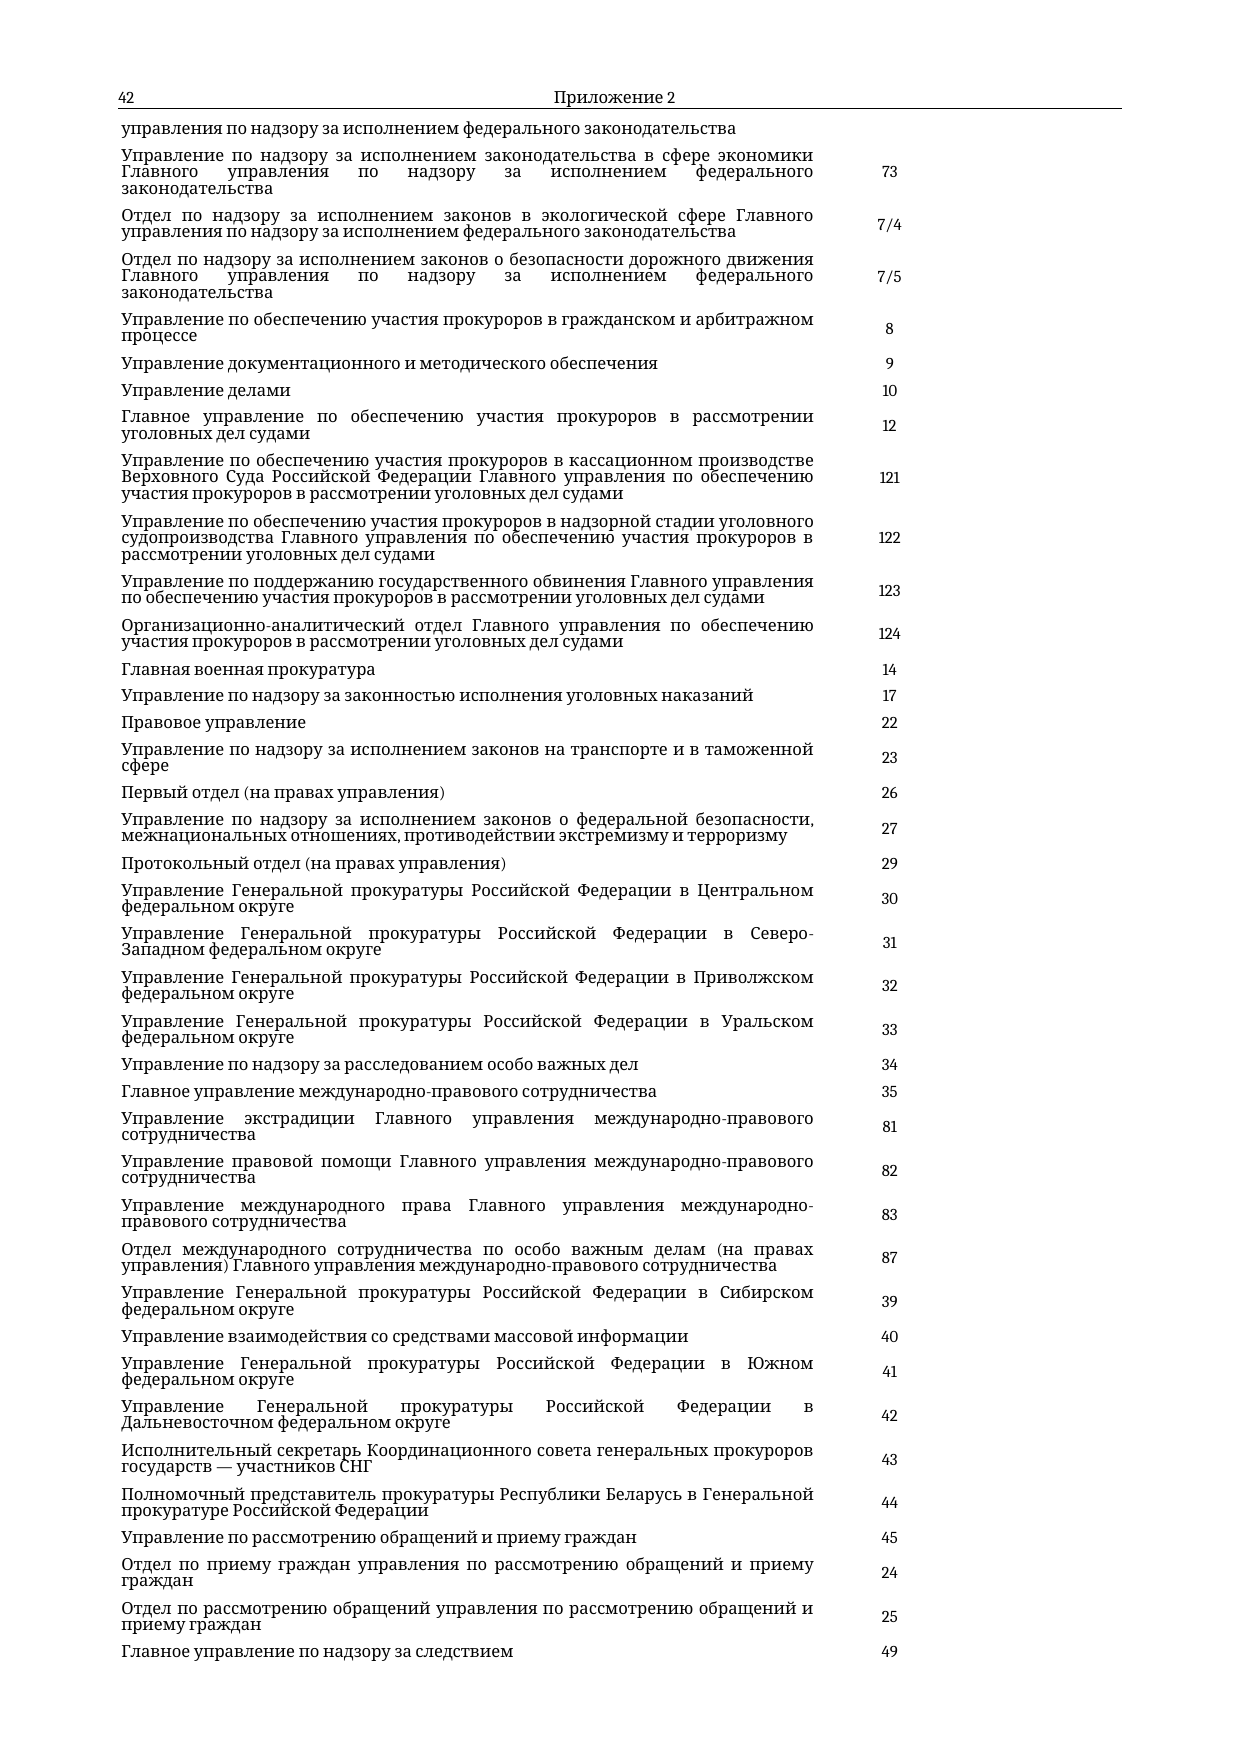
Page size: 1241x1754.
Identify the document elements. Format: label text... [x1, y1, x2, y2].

table_cell Исполнительный секретарь Координационного совета генеральных прокуроров государств — участников СНГ [118, 1440, 817, 1484]
table_cell Управление по поддержанию государственного обвинения Главного управления по обеспечению участия прокуроров в рассмотрении уголовных дел судами [118, 571, 817, 615]
table_cell Управление по надзору за исполнением законодательства в сфере экономики Главного управления по надзору за исполнением федерального законодательства [118, 145, 817, 205]
table_cell Главная военная прокуратура [118, 659, 817, 685]
table_cell 7/5 [817, 249, 962, 309]
table_cell Управление Генеральной прокуратуры Российской Федерации в Южном федеральном округе [118, 1353, 817, 1397]
table_cell Управление взаимодействия со средствами массовой информации [118, 1326, 817, 1353]
table_cell Отдел по рассмотрению обращений управления по рассмотрению обращений и приему граждан [118, 1598, 817, 1642]
table_cell 73 [817, 145, 962, 205]
table_cell 29 [817, 853, 962, 880]
table_cell 32 [817, 967, 962, 1011]
table_cell Управление Генеральной прокуратуры Российской Федерации в Сибирском федеральном округе [118, 1283, 817, 1326]
table_cell Управление правовой помощи Главного управления международно-правового сотрудничества [118, 1152, 817, 1195]
table_cell 30 [817, 880, 962, 923]
table_cell 24 [817, 1554, 962, 1598]
table_cell 82 [817, 1152, 962, 1195]
table_cell 9 [817, 353, 962, 380]
table_cell 81 [817, 1108, 962, 1152]
table_cell 43 [817, 1440, 962, 1484]
table_cell 22 [817, 712, 962, 739]
table_cell Управление по надзору за исполнением законов о федеральной безопасности, межнациональных отношениях, противодействии экстремизму и терроризму [118, 809, 817, 853]
table_cell 39 [817, 1283, 962, 1326]
table_cell Управление документационного и методического обеспечения [118, 353, 817, 380]
table_cell 40 [817, 1326, 962, 1353]
table_cell Отдел по надзору за исполнением законов в экологической сфере Главного управления по надзору за исполнением федерального законодательства [118, 205, 817, 249]
table_cell Главное управление по обеспечению участия прокуроров в рассмотрении уголовных дел судами [118, 407, 817, 450]
table_cell 122 [817, 511, 962, 571]
table_cell Управление Генеральной прокуратуры Российской Федерации в Приволжском федеральном округе [118, 967, 817, 1011]
table_cell Протокольный отдел (на правах управления) [118, 853, 817, 880]
table_cell 121 [817, 450, 962, 511]
table_cell Управление по рассмотрению обращений и приему граждан [118, 1528, 817, 1554]
table_cell 8 [817, 310, 962, 353]
table_cell 33 [817, 1011, 962, 1054]
table_cell 25 [817, 1598, 962, 1642]
table_cell 31 [817, 924, 962, 967]
table_cell 41 [817, 1353, 962, 1397]
table_cell Управление по надзору за законностью исполнения уголовных наказаний [118, 685, 817, 712]
table_cell 49 [817, 1642, 962, 1664]
table_cell Управление международного права Главного управления международно-правового сотрудничества [118, 1195, 817, 1239]
table_cell Управление по обеспечению участия прокуроров в гражданском и арбитражном процессе [118, 310, 817, 353]
table_cell 7/4 [817, 205, 962, 249]
table_cell 26 [817, 783, 962, 809]
table_cell Отдел по надзору за исполнением законов о безопасности дорожного движения Главного управления по надзору за исполнением федерального законодательства [118, 249, 817, 309]
table_cell [817, 118, 962, 145]
table_cell Управление по обеспечению участия прокуроров в надзорной стадии уголовного судопроизводства Главного управления по обеспечению участия прокуроров в рассмотрении уголовных дел судами [118, 511, 817, 571]
table_cell 10 [817, 380, 962, 407]
table_cell Отдел по приему граждан управления по рассмотрению обращений и приему граждан [118, 1554, 817, 1598]
table_cell Первый отдел (на правах управления) [118, 783, 817, 809]
table_cell Управление Генеральной прокуратуры Российской Федерации в Северо-Западном федеральном округе [118, 924, 817, 967]
table_cell Главное управление международно-правового сотрудничества [118, 1081, 817, 1108]
table_cell Управление по надзору за исполнением законов на транспорте и в таможенной сфере [118, 739, 817, 783]
table_cell Управление Генеральной прокуратуры Российской Федерации в Дальневосточном федеральном округе [118, 1397, 817, 1440]
table_cell Организационно-аналитический отдел Главного управления по обеспечению участия прокуроров в рассмотрении уголовных дел судами [118, 615, 817, 659]
table_cell 17 [817, 685, 962, 712]
table_cell 23 [817, 739, 962, 783]
table_cell Управление делами [118, 380, 817, 407]
table_cell Правовое управление [118, 712, 817, 739]
table_cell Управление по надзору за расследованием особо важных дел [118, 1054, 817, 1081]
table_cell 34 [817, 1054, 962, 1081]
table_cell 123 [817, 571, 962, 615]
table_cell 14 [817, 659, 962, 685]
table_cell 45 [817, 1528, 962, 1554]
table_cell 83 [817, 1195, 962, 1239]
table_cell управления по надзору за исполнением федерального законодательства [118, 118, 817, 145]
table_cell Управление Генеральной прокуратуры Российской Федерации в Центральном федеральном округе [118, 880, 817, 923]
table_cell 12 [817, 407, 962, 450]
table_cell Отдел международного сотрудничества по особо важным делам (на правах управления) Главного управления международно-правового сотрудничества [118, 1239, 817, 1282]
table_cell Главное управление по надзору за следствием [118, 1642, 817, 1664]
table_cell Управление по обеспечению участия прокуроров в кассационном производстве Верховного Суда Российской Федерации Главного управления по обеспечению участия прокуроров в рассмотрении уголовных дел судами [118, 450, 817, 511]
table_cell 87 [817, 1239, 962, 1282]
table_cell 124 [817, 615, 962, 659]
table_cell 27 [817, 809, 962, 853]
table_cell Управление Генеральной прокуратуры Российской Федерации в Уральском федеральном округе [118, 1011, 817, 1054]
table_cell 35 [817, 1081, 962, 1108]
table_cell Полномочный представитель прокуратуры Республики Беларусь в Генеральной прокуратуре Российской Федерации [118, 1484, 817, 1527]
table_cell Управление экстрадиции Главного управления международно-правового сотрудничества [118, 1108, 817, 1152]
table_cell 44 [817, 1484, 962, 1527]
table_cell 42 [817, 1397, 962, 1440]
